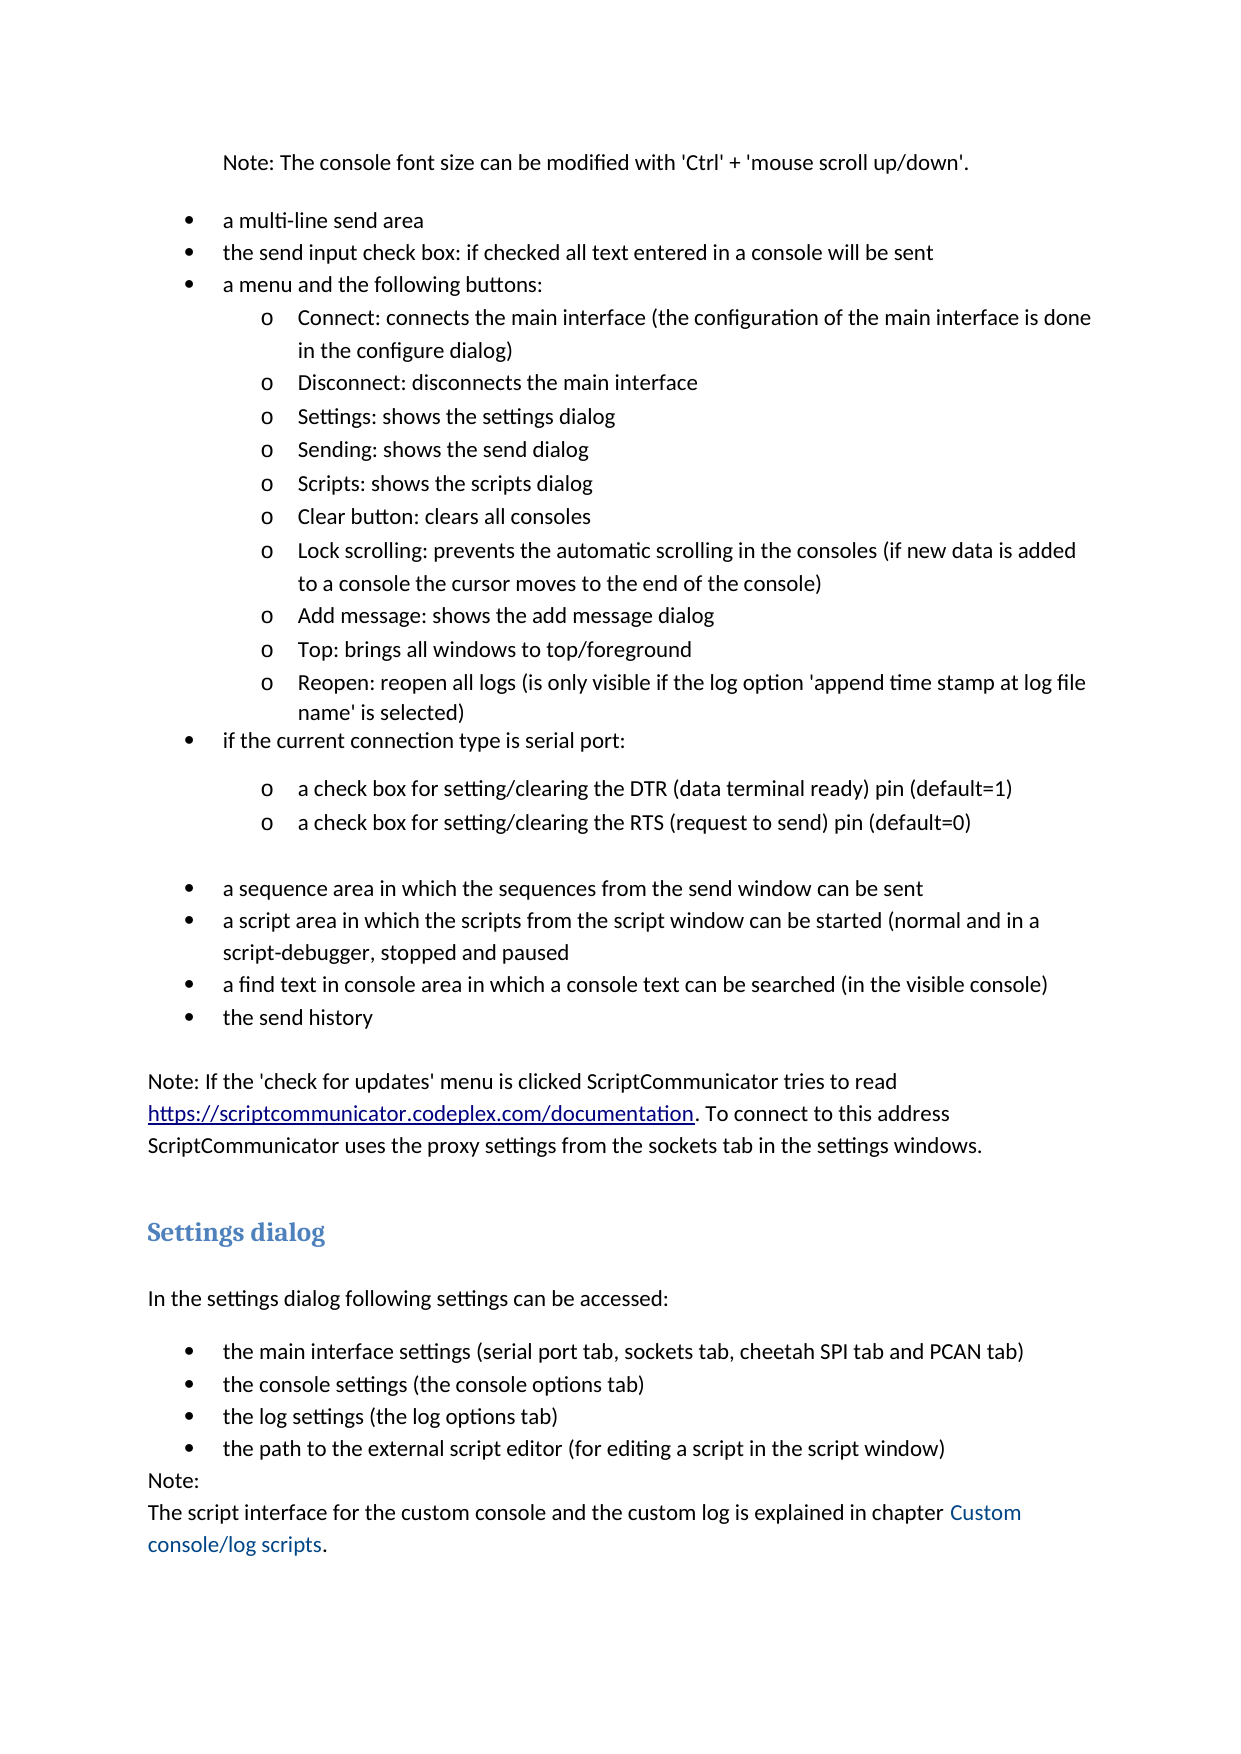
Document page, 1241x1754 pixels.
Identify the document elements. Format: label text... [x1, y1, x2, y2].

list Add message: shows the add message dialog [260, 601, 1093, 631]
list Connect: connects the main interface (the configuration of the main interface is done in the configure dialog) [260, 303, 1093, 364]
list the console settings (the console options tab) [185, 1370, 1093, 1398]
list Note: If the 'check for updates' menu is clicked ScriptCommunicator tries to read https://scriptcommunicator.codeplex.com/documentation. To connect to this address ScriptCommunicator uses the proxy settings from the sockets tab in the settings windows. [148, 1067, 1093, 1159]
list Note: [148, 1466, 1093, 1494]
list Disconnect: disconnects the main interface [260, 368, 1093, 397]
list Note: The console font size can be modified with 'Ctrl' + 'mouse scroll up/down'. [223, 148, 1093, 176]
list a find text in console area in which a console text can be searched (in the visible console) [185, 970, 1093, 998]
text In the settings dialog following settings can be accessed: [148, 1284, 1093, 1312]
list Scripts: shows the scripts dialog [260, 469, 1093, 498]
list the log settings (the log options tab) [185, 1402, 1093, 1430]
list the main interface settings (serial port tab, sockets tab, cheetah SPI tab and PCAN tab) [185, 1337, 1093, 1366]
list The script interface for the custom console and the custom log is explained in chapter Custom console/log scripts. [148, 1498, 1093, 1559]
list a check box for setting/clearing the DTR (data terminal ready) pin (default=1) [260, 774, 1093, 804]
list a menu and the following buttons: [185, 271, 1093, 298]
list Sending: shows the send dialog [260, 435, 1093, 464]
list a sequence area in which the sequences from the send window can be sent [185, 874, 1093, 902]
list a check box for setting/clearing the RTS (request to send) pin (default=0) [260, 808, 1093, 837]
list Top: brings all windows to top/foreground [260, 635, 1093, 664]
list the send input check box: if checked all text entered in a console will be sent [185, 238, 1093, 266]
list Clear button: clears all consoles [260, 502, 1093, 532]
list the path to the external script editor (for editing a script in the script window) [185, 1434, 1093, 1462]
list a script area in which the scripts from the script window can be started (normal and in a script-debugger, stopped and paused [185, 906, 1093, 966]
list Settings: shows the settings dialog [260, 402, 1093, 431]
list a multi-line send area [185, 206, 1093, 234]
list if the current connection type is serial port: [185, 726, 1093, 754]
list Reopen: reopen all logs (is only visible if the log option 'append time stamp at log file name' is selected) [260, 668, 1093, 726]
list the send history [185, 1003, 1093, 1031]
subtitle Settings dialog [148, 1217, 1093, 1248]
list Lock scrolling: prevents the automatic scrolling in the consoles (if new data is added to a console the cursor moves to the end of the console) [260, 536, 1093, 597]
